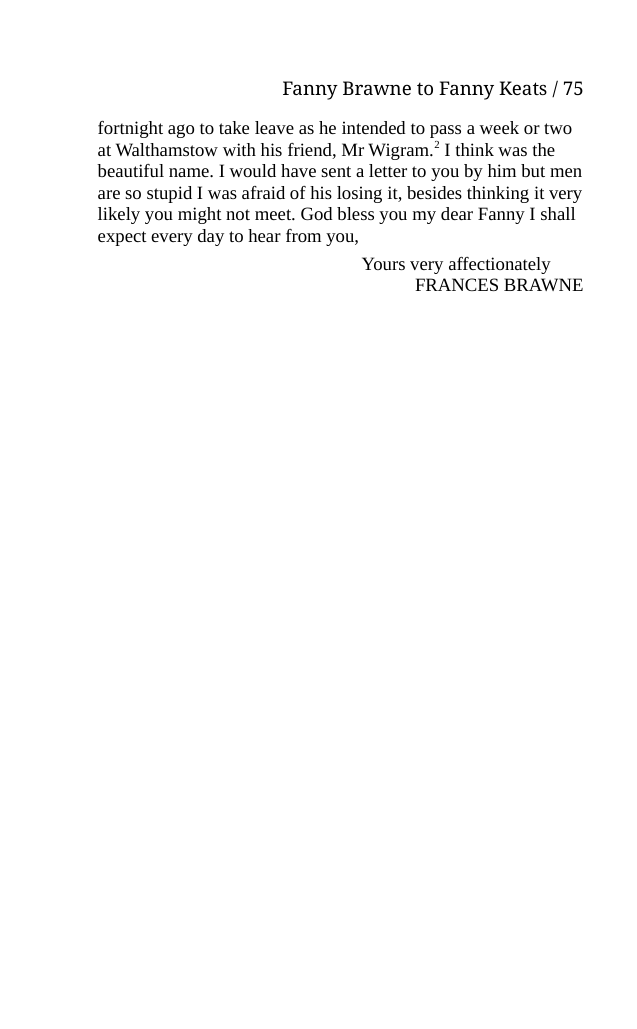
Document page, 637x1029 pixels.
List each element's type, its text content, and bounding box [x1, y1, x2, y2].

text Yours very affectionately [97, 252, 583, 274]
text FRANCES BRAWNE [97, 274, 583, 296]
text fortnight ago to take leave as he intended to pass a week or two at Walthamstow with his friend, Mr Wigram.2 I think was the beautiful name. I would have sent a letter to you by him but men are so stupid I was afraid of his losing it, besides thinking it very likely you might not meet. God bless you my dear Fanny I shall expect every day to hear from you, [97, 117, 583, 246]
